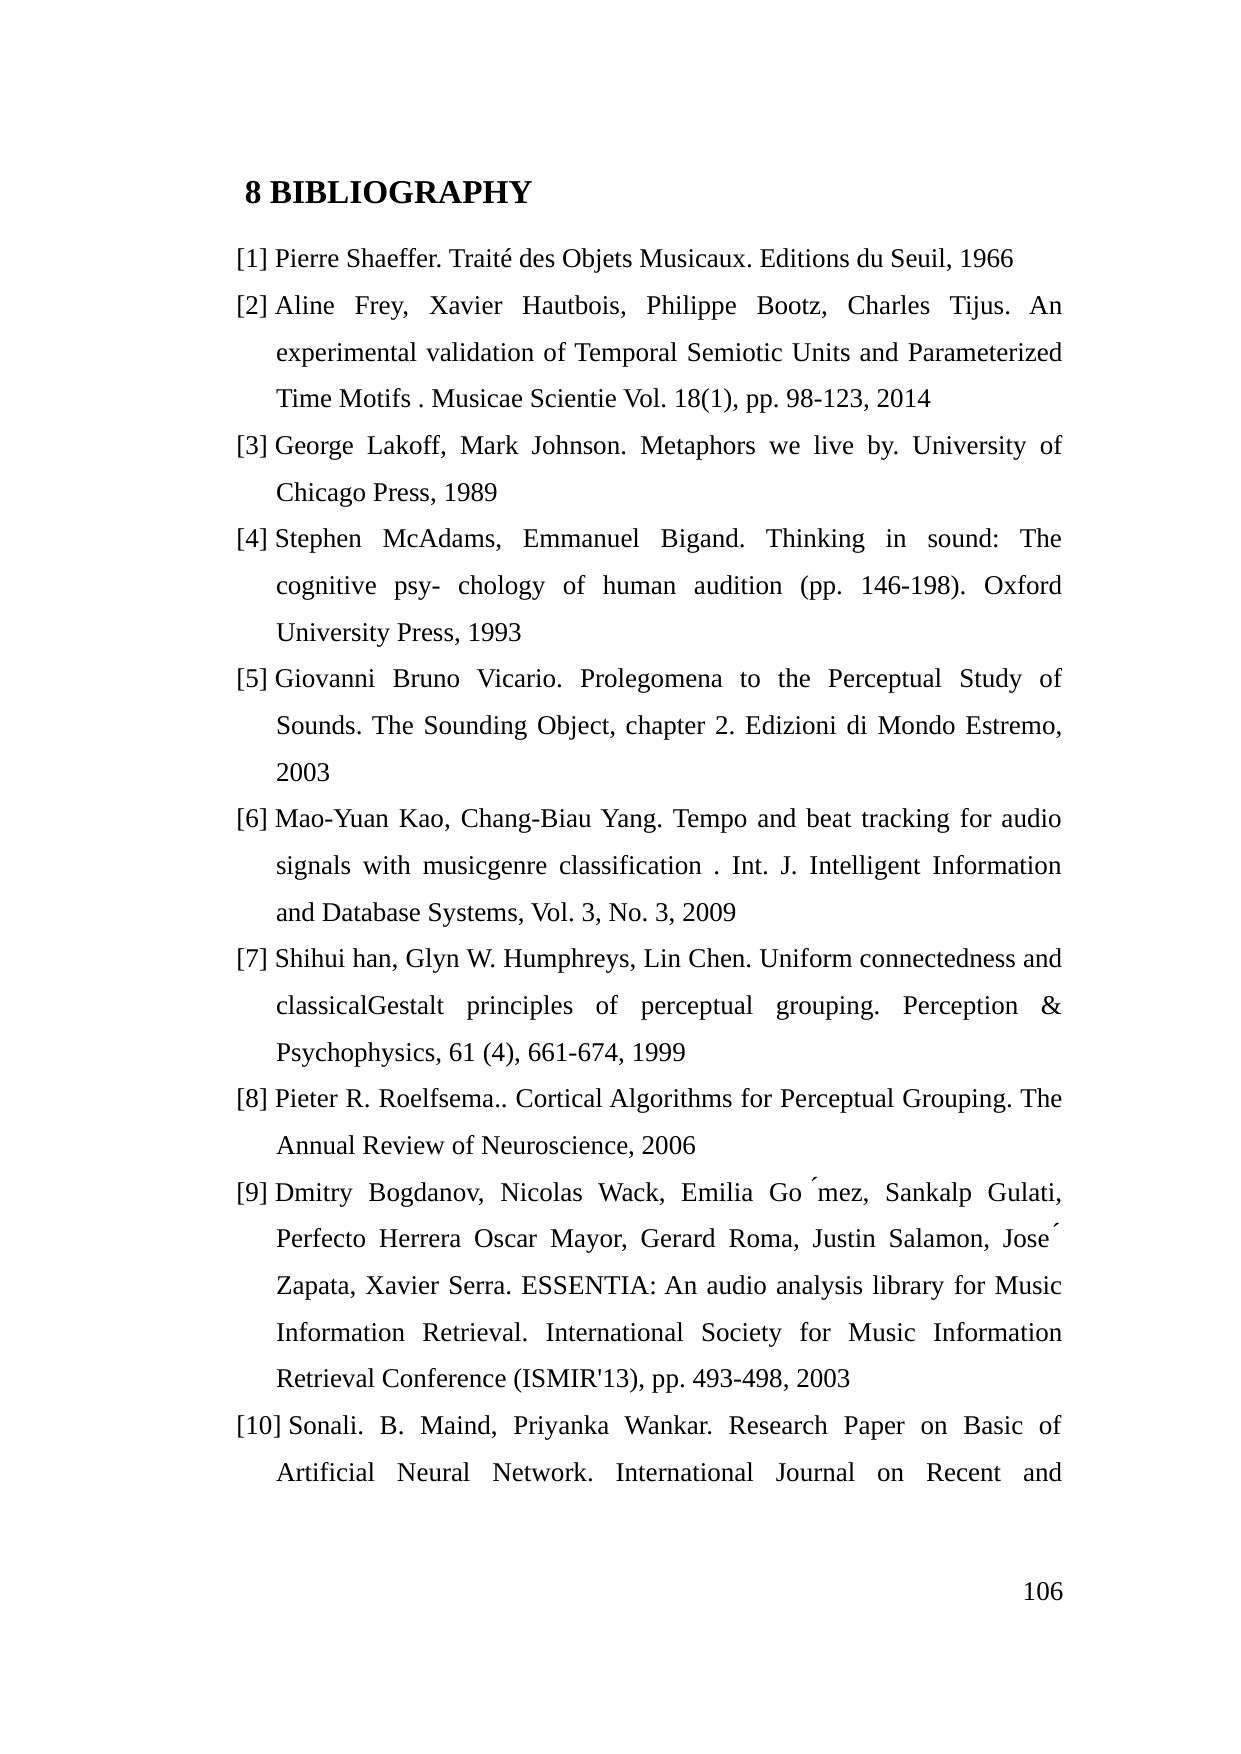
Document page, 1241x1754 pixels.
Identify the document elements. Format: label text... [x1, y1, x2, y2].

list George Lakoff, Mark Johnson. Metaphors we live by. University of Chicago Press, 1989 [236, 429, 1063, 507]
list Pieter R. Roelfsema.. Cortical Algorithms for Perceptual Grouping. The Annual Review of Neuroscience, 2006 [236, 1083, 1063, 1160]
list Aline Frey, Xavier Hautbois, Philippe Bootz, Charles Tijus. An experimental validation of Temporal Semiotic Units and Parameterized Time Motifs . Musicae Scientie Vol. 18(1), pp. 98-123, 2014 [236, 289, 1063, 414]
list Stephen McAdams, Emmanuel Bigand. Thinking in sound: The cognitive psy- chology of human audition (pp. 146-198). Oxford University Press, 1993 [236, 523, 1063, 647]
list Dmitry Bogdanov, Nicolas Wack, Emilia Go ́mez, Sankalp Gulati, Perfecto Herrera Oscar Mayor, Gerard Roma, Justin Salamon, Jose ́ Zapata, Xavier Serra. ESSENTIA: An audio analysis library for Music Information Retrieval. International Society for Music Information Retrieval Conference (ISMIR'13), pp. 493-498, 2003 [236, 1176, 1063, 1394]
subtitle 8 BIBLIOGRAPHY [236, 173, 1063, 211]
list Mao-Yuan Kao, Chang-Biau Yang. Tempo and beat tracking for audio signals with musicgenre classification . Int. J. Intelligent Information and Database Systems, Vol. 3, No. 3, 2009 [236, 803, 1063, 927]
list Pierre Shaeffer. Traité des Objets Musicaux. Editions du Seuil, 1966 [236, 243, 1063, 274]
list Sonali. B. Maind, Priyanka Wankar. Research Paper on Basic of Artificial Neural Network. International Journal on Recent and [236, 1409, 1063, 1487]
list Shihui han, Glyn W. Humphreys, Lin Chen. Uniform connectedness and classicalGestalt principles of perceptual grouping. Perception & Psychophysics, 61 (4), 661-674, 1999 [236, 943, 1063, 1067]
list Giovanni Bruno Vicario. Prolegomena to the Perceptual Study of Sounds. The Sounding Object, chapter 2. Edizioni di Mondo Estremo, 2003 [236, 663, 1063, 787]
